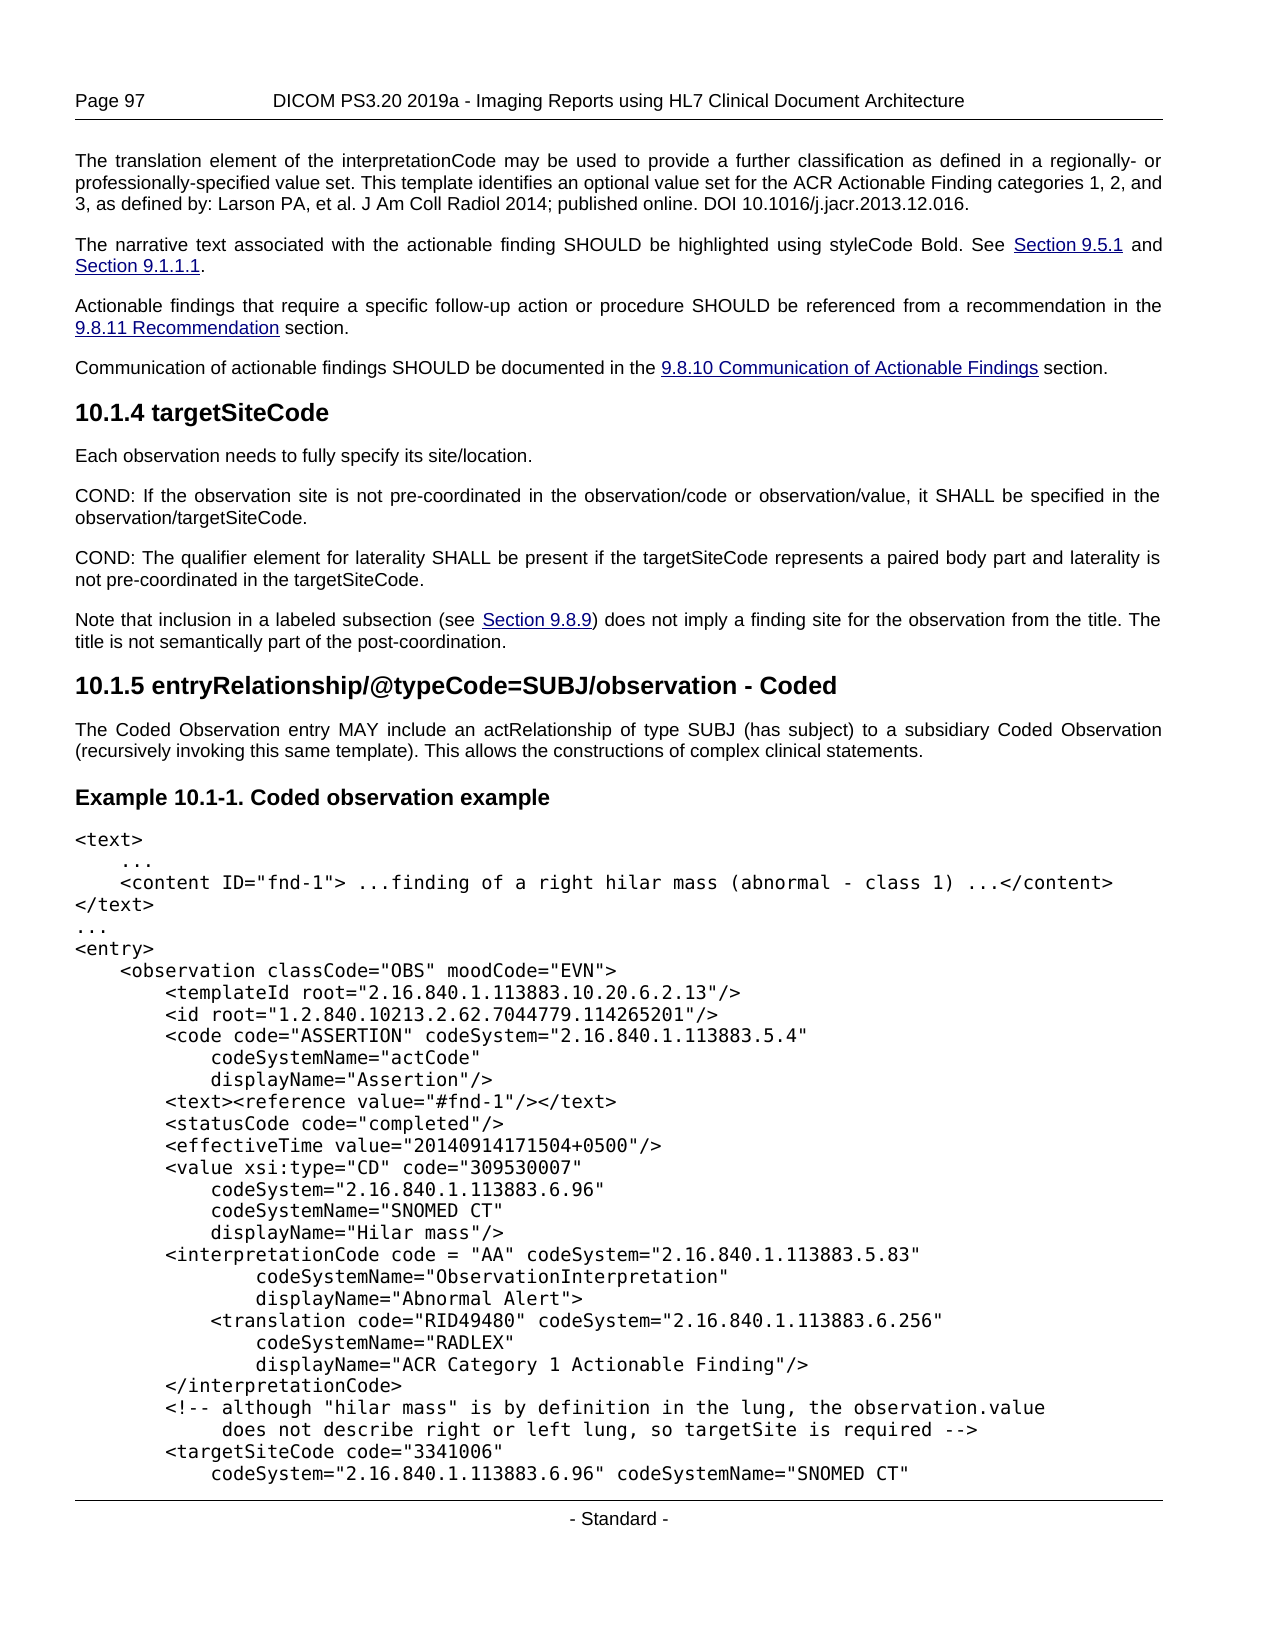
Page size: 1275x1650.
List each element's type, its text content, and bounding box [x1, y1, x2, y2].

text Actionable findings that require a specific follow-up action or procedure SHOULD be referenced from a recommendation in the 9.8.11 Recommendation section. [75, 295, 1162, 338]
text COND: If the observation site is not pre-coordinated in the observation/code or observation/value, it SHALL be specified in the observation/targetSiteCode. [75, 485, 1162, 528]
text Communication of actionable findings SHOULD be documented in the 9.8.10 Communication of Actionable Findings section. [75, 357, 1162, 379]
text Each observation needs to fully specify its site/location. [75, 445, 1162, 467]
text <text> ... <content ID="fnd-1"> ...finding of a right hilar mass (abnormal - class 1) ...</content> </text> ... <entry> <observation classCode="OBS" moodCode="EVN"> <templateId root="2.16.840.1.113883.10.20.6.2.13"/> <id root="1.2.840.10213.2.62.7044779.114265201"/> <code code="ASSERTION" codeSystem="2.16.840.1.113883.5.4" codeSystemName="actCode" displayName="Assertion"/> <text><reference value="#fnd-1"/></text> <statusCode code="completed"/> <effectiveTime value="20140914171504+0500"/> <value xsi:type="CD" code="309530007" codeSystem="2.16.840.1.113883.6.96" codeSystemName="SNOMED CT" displayName="Hilar mass"/> <interpretationCode code = "AA" codeSystem="2.16.840.1.113883.5.83" codeSystemName="ObservationInterpretation" displayName="Abnormal Alert"> <translation code="RID49480" codeSystem="2.16.840.1.113883.6.256" codeSystemName="RADLEX" displayName="ACR Category 1 Actionable Finding"/> </interpretationCode> <!-- although "hilar mass" is by definition in the lung, the observation.value does not describe right or left lung, so targetSite is required --> <targetSiteCode code="3341006" codeSystem="2.16.840.1.113883.6.96" codeSystemName="SNOMED CT" [75, 829, 1162, 1485]
text Note that inclusion in a labeled subsection (see Section 9.8.9) does not imply a finding site for the observation from the title. The title is not semantically part of the post-coordination. [75, 609, 1162, 652]
text The narrative text associated with the actionable finding SHOULD be highlighted using styleCode Bold. See Section 9.5.1 and Section 9.1.1.1. [75, 233, 1162, 277]
text Example 10.1-1. Coded observation example [75, 784, 1162, 810]
text The Coded Observation entry MAY include an actRelationship of type SUBJ (has subject) to a subsidiary Coded Observation (recursively invoking this same template). This allows the constructions of complex clinical statements. [75, 718, 1162, 762]
text COND: The qualifier element for laterality SHALL be present if the targetSiteCode represents a paired body part and laterality is not pre-coordinated in the targetSiteCode. [75, 547, 1162, 590]
text The translation element of the interpretationCode may be used to provide a further classification as defined in a regionally- or professionally-specified value set. This template identifies an optional value set for the ACR Actionable Finding categories 1, 2, and 3, as defined by: Larson PA, et al. J Am Coll Radiol 2014; published online. DOI 10.1016/j.jacr.2013.12.016. [75, 150, 1162, 215]
text 10.1.4 targetSiteCode [75, 397, 1162, 426]
text 10.1.5 entryRelationship/@typeCode=SUBJ/observation - Coded [75, 671, 1162, 700]
